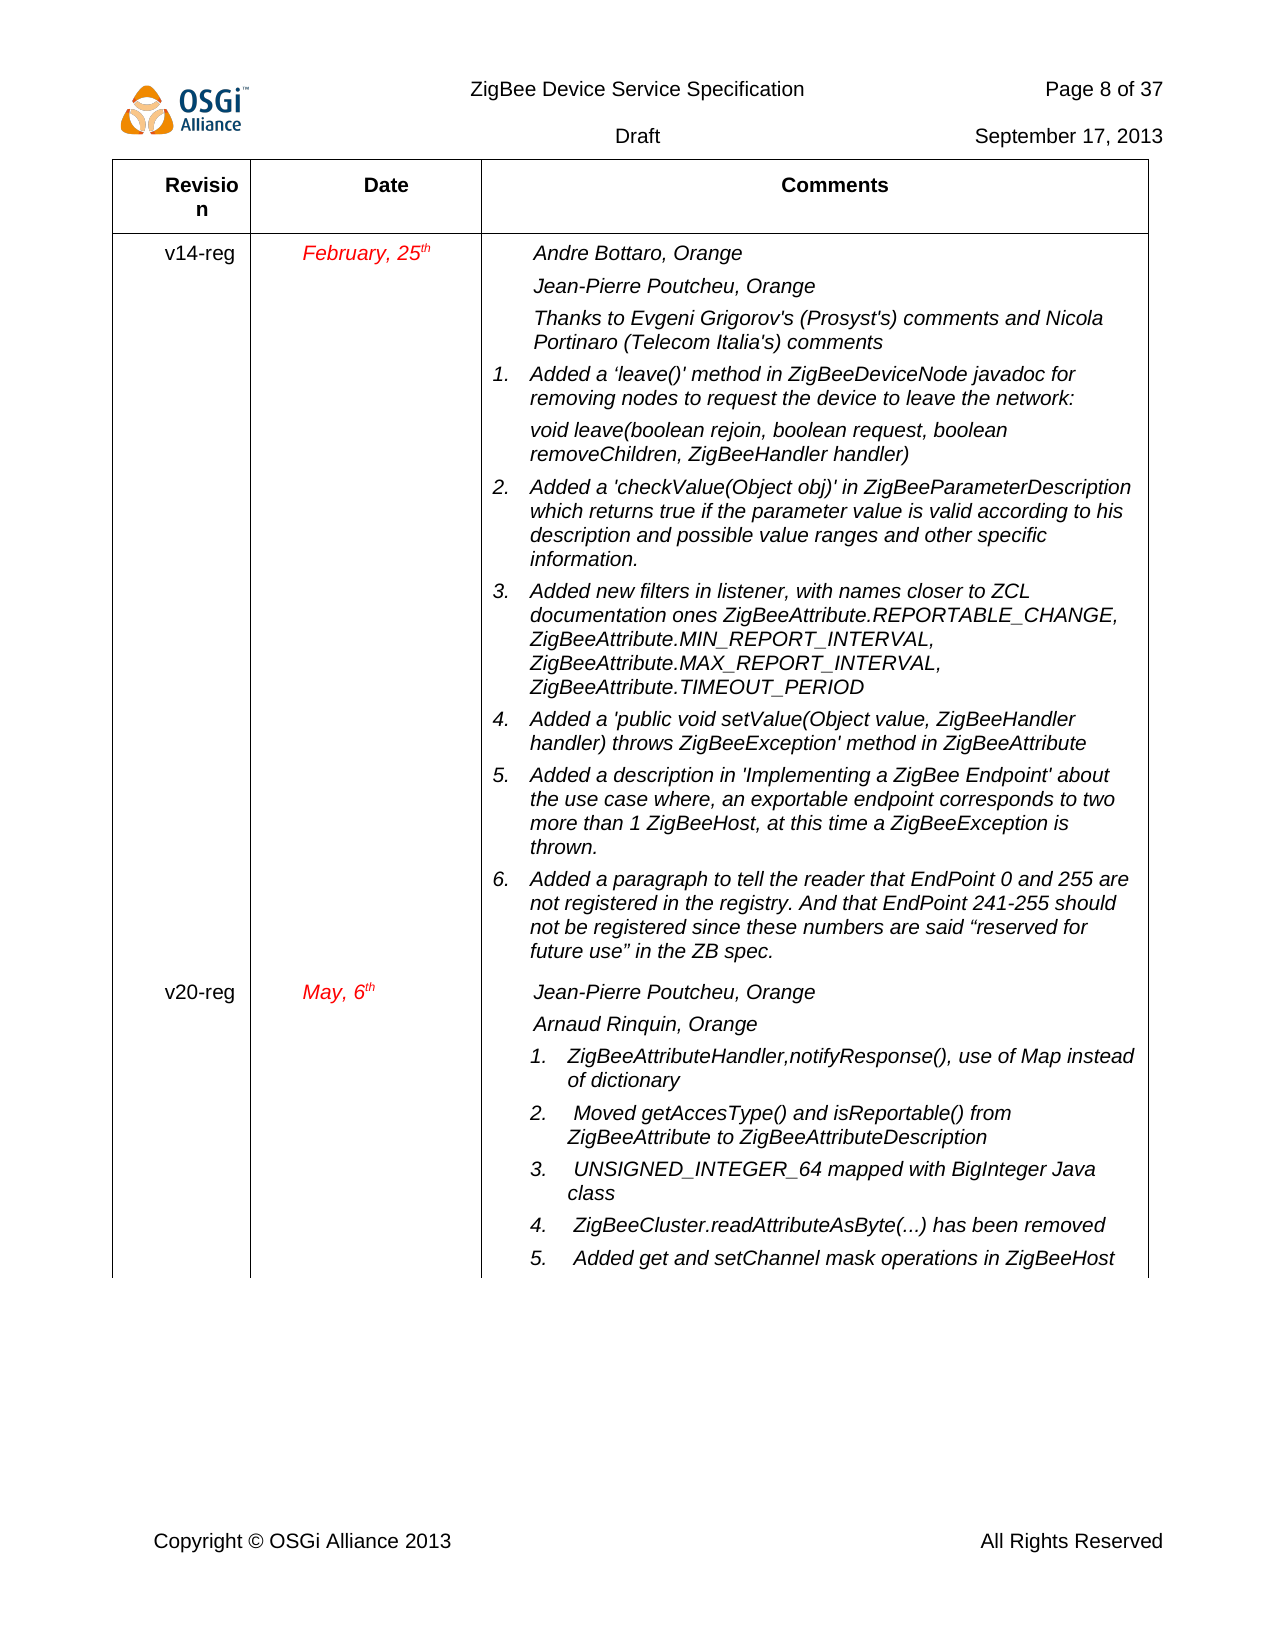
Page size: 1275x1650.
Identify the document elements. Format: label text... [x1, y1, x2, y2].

table_header Comments [482, 160, 1148, 233]
table_cell v14-reg [113, 234, 250, 971]
table_cell February, 25th [251, 234, 481, 971]
table_cell Andre Bottaro, Orange Jean-Pierre Poutcheu, Orange Thanks to Evgeni Grigorov's (Prosyst's) comments and Nicola Portinaro (Telecom Italia's) comments Added a ‘leave()' method in ZigBeeDeviceNode javadoc for removing nodes to request the device to leave the network: void leave(boolean rejoin, boolean request, boolean removeChildren, ZigBeeHandler handler) Added a 'checkValue(Object obj)' in ZigBeeParameterDescription which returns true if the parameter value is valid according to his description and possible value ranges and other specific information. Added new filters in listener, with names closer to ZCL documentation ones ZigBeeAttribute.REPORTABLE_CHANGE, ZigBeeAttribute.MIN_REPORT_INTERVAL, ZigBeeAttribute.MAX_REPORT_INTERVAL, ZigBeeAttribute.TIMEOUT_PERIOD Added a 'public void setValue(Object value, ZigBeeHandler handler) throws ZigBeeException' method in ZigBeeAttribute Added a description in 'Implementing a ZigBee Endpoint' about the use case where, an exportable endpoint corresponds to two more than 1 ZigBeeHost, at this time a ZigBeeException is thrown. Added a paragraph to tell the reader that EndPoint 0 and 255 are not registered in the registry. And that EndPoint 241-255 should not be registered since these numbers are said “reserved for future use” in the ZB spec. [482, 234, 1148, 971]
table_cell v20-reg [113, 971, 250, 1278]
table_header Date [251, 160, 481, 233]
table_cell Jean-Pierre Poutcheu, Orange Arnaud Rinquin, Orange ZigBeeAttributeHandler,notifyResponse(), use of Map instead of dictionary Moved getAccesType() and isReportable() from ZigBeeAttribute to ZigBeeAttributeDescription UNSIGNED_INTEGER_64 mapped with BigInteger Java class ZigBeeCluster.readAttributeAsByte(...) has been removed Added get and setChannel mask operations in ZigBeeHost [482, 971, 1148, 1278]
picture [113, 78, 257, 142]
table_header Revision [113, 160, 250, 233]
table_cell May, 6th [251, 971, 481, 1278]
